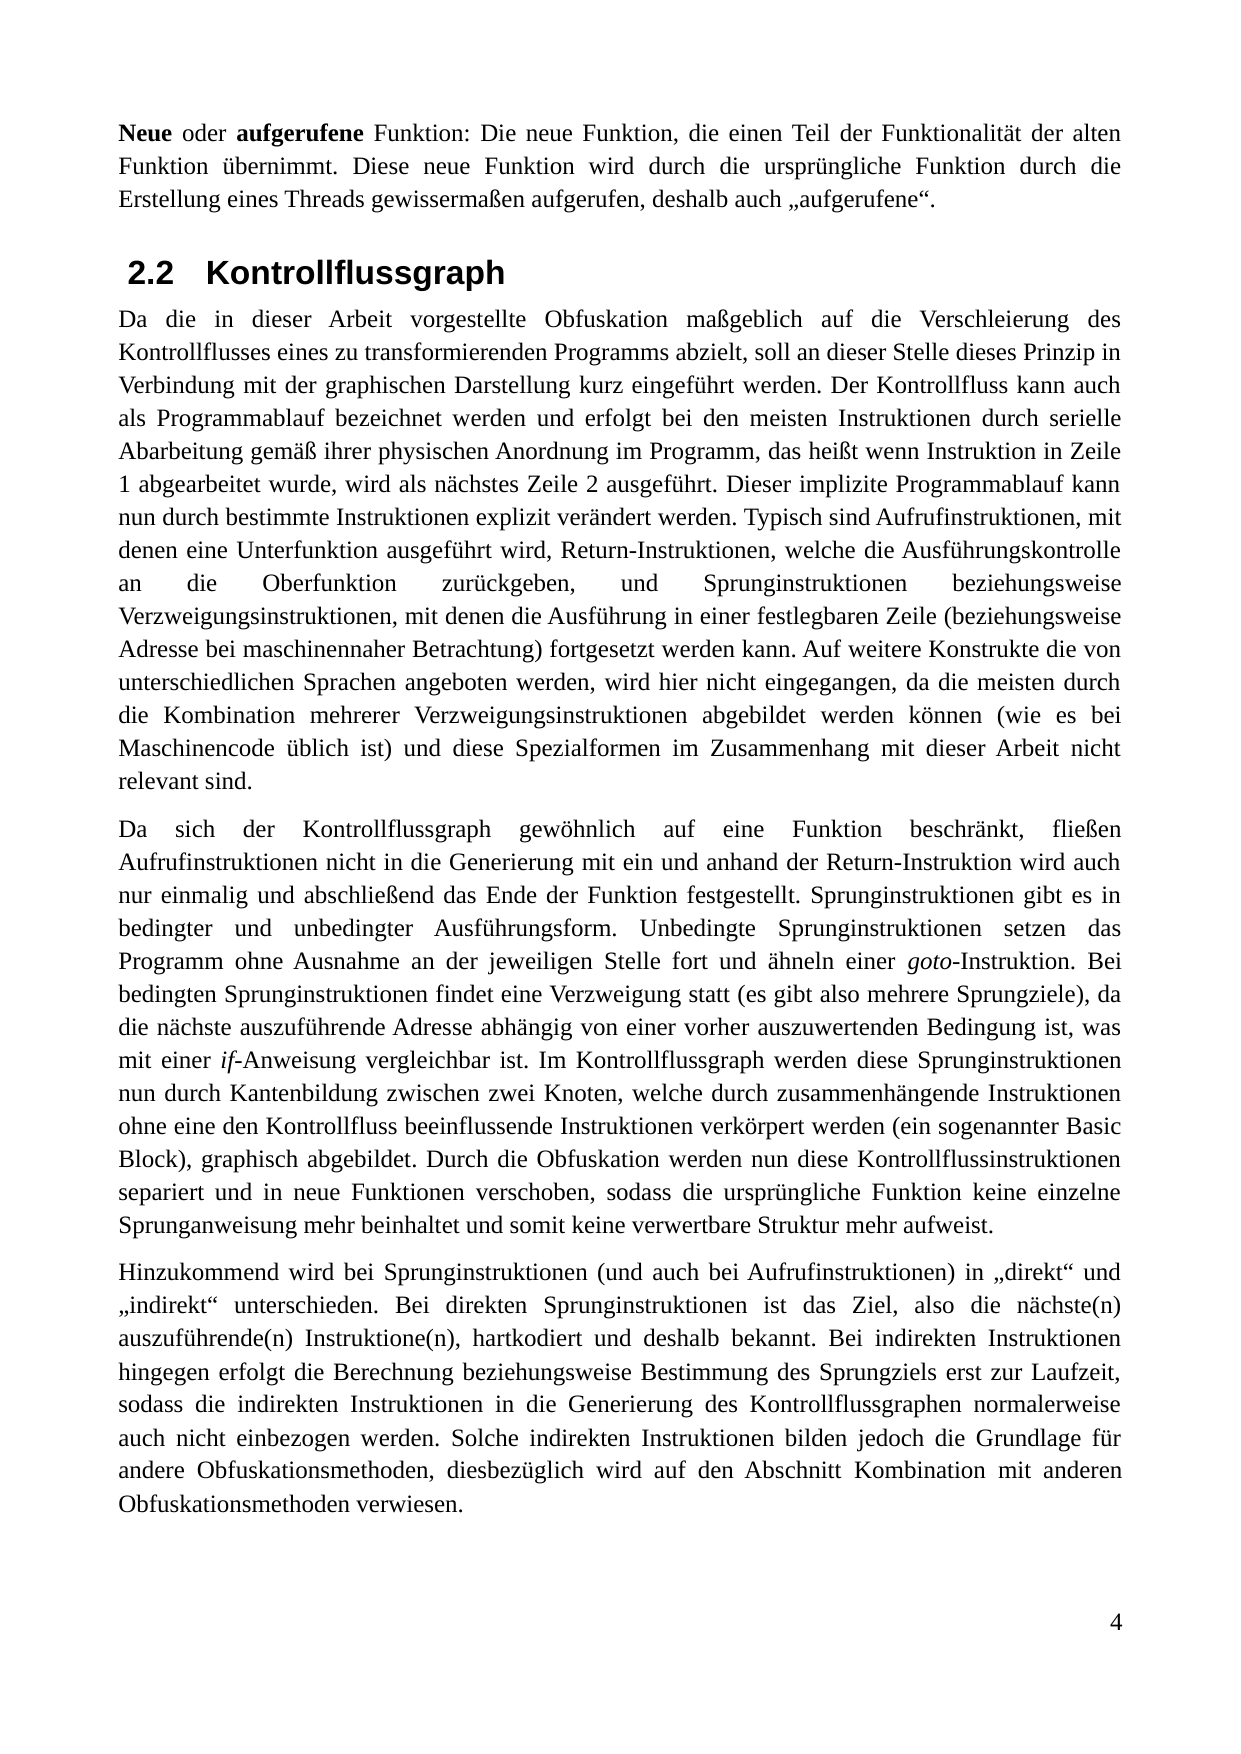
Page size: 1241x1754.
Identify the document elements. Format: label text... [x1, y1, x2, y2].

text Da die in dieser Arbeit vorgestellte Obfuskation maßgeblich auf die Verschleierung des Kontrollflusses eines zu transformierenden Programms abzielt, soll an dieser Stelle dieses Prinzip in Verbindung mit der graphischen Darstellung kurz eingeführt werden. Der Kontrollfluss kann auch als Programmablauf bezeichnet werden und erfolgt bei den meisten Instruktionen durch serielle Abarbeitung gemäß ihrer physischen Anordnung im Programm, das heißt wenn Instruktion in Zeile 1 abgearbeitet wurde, wird als nächstes Zeile 2 ausgeführt. Dieser implizite Programmablauf kann nun durch bestimmte Instruktionen explizit verändert werden. Typisch sind Aufrufinstruktionen, mit denen eine Unterfunktion ausgeführt wird, Return-Instruktionen, welche die Ausführungskontrolle an die Oberfunktion zurückgeben, und Sprunginstruktionen beziehungsweise Verzweigungsinstruktionen, mit denen die Ausführung in einer festlegbaren Zeile (beziehungsweise Adresse bei maschinennaher Betrachtung) fortgesetzt werden kann. Auf weitere Konstrukte die von unterschiedlichen Sprachen angeboten werden, wird hier nicht eingegangen, da die meisten durch die Kombination mehrerer Verzweigungsinstruktionen abgebildet werden können (wie es bei Maschinencode üblich ist) und diese Spezialformen im Zusammenhang mit dieser Arbeit nicht relevant sind. [118, 304, 1122, 795]
text Da sich der Kontrollflussgraph gewöhnlich auf eine Funktion beschränkt, fließen Aufrufinstruktionen nicht in die Generierung mit ein und anhand der Return-Instruktion wird auch nur einmalig und abschließend das Ende der Funktion festgestellt. Sprunginstruktionen gibt es in bedingter und unbedingter Ausführungsform. Unbedingte Sprunginstruktionen setzen das Programm ohne Ausnahme an der jeweiligen Stelle fort und ähneln einer goto-Instruktion. Bei bedingten Sprunginstruktionen findet eine Verzweigung statt (es gibt also mehrere Sprungziele), da die nächste auszuführende Adresse abhängig von einer vorher auszuwertenden Bedingung ist, was mit einer if-Anweisung vergleichbar ist. Im Kontrollflussgraph werden diese Sprunginstruktionen nun durch Kantenbildung zwischen zwei Knoten, welche durch zusammenhängende Instruktionen ohne eine den Kontrollfluss beeinflussende Instruktionen verkörpert werden (ein sogenannter Basic Block), graphisch abgebildet. Durch die Obfuskation werden nun diese Kontrollflussinstruktionen separiert und in neue Funktionen verschoben, sodass die ursprüngliche Funktion keine einzelne Sprunganweisung mehr beinhaltet und somit keine verwertbare Struktur mehr aufweist. [118, 814, 1122, 1239]
text Neue oder aufgerufene Funktion: Die neue Funktion, die einen Teil der Funktionalität der alten Funktion übernimmt. Diese neue Funktion wird durch die ursprüngliche Funktion durch die Erstellung eines Threads gewissermaßen aufgerufen, deshalb auch „aufgerufene“. [118, 118, 1122, 213]
text Hinzukommend wird bei Sprunginstruktionen (und auch bei Aufrufinstruktionen) in „direkt“ und „indirekt“ unterschieden. Bei direkten Sprunginstruktionen ist das Ziel, also die nächste(n) auszuführende(n) Instruktione(n), hartkodiert und deshalb bekannt. Bei indirekten Instruktionen hingegen erfolgt die Berechnung beziehungsweise Bestimmung des Sprungziels erst zur Laufzeit, sodass die indirekten Instruktionen in die Generierung des Kontrollflussgraphen normalerweise auch nicht einbezogen werden. Solche indirekten Instruktionen bilden jedoch die Grundlage für andere Obfuskationsmethoden, diesbezüglich wird auf den Abschnitt Kombination mit anderen Obfuskationsmethoden verwiesen. [118, 1257, 1122, 1517]
subtitle Kontrollflussgraph [118, 253, 1122, 291]
